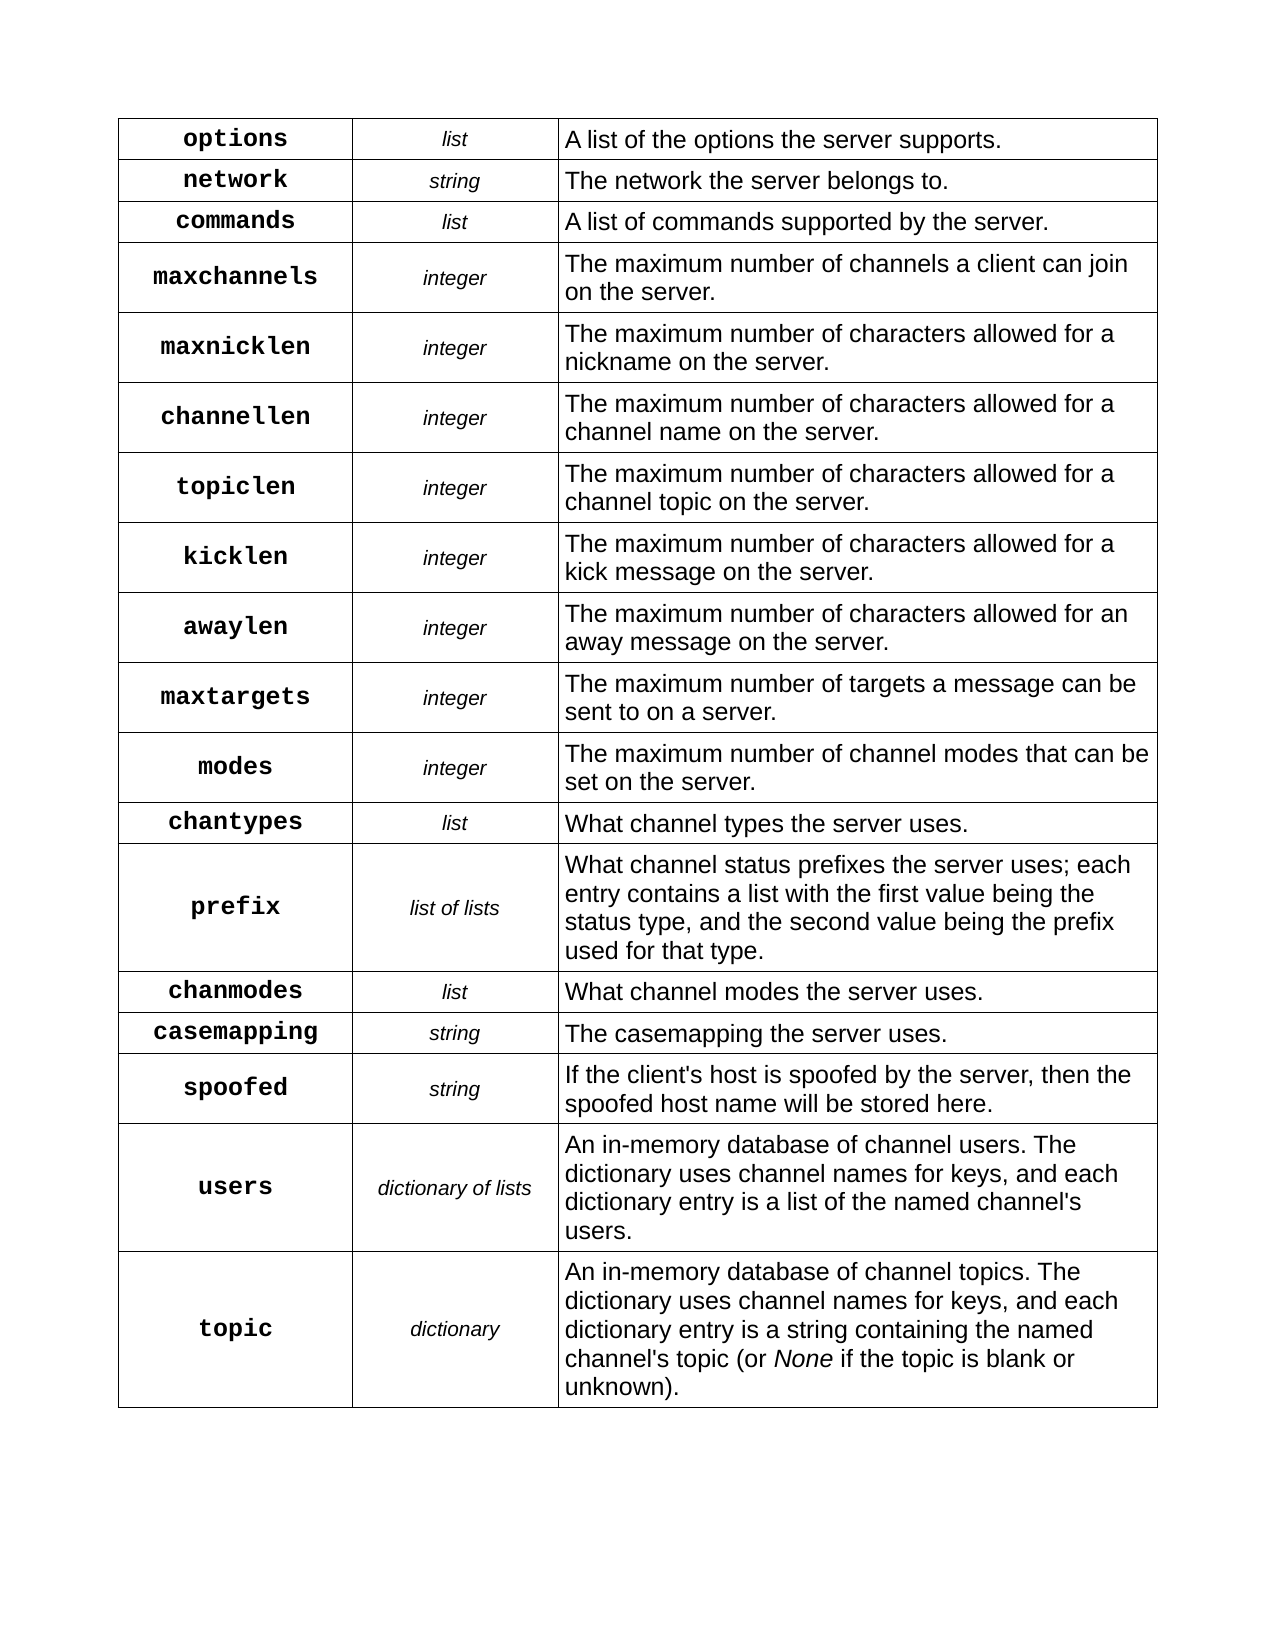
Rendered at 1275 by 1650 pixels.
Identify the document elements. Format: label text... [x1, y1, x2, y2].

table_cell dictionary [353, 1252, 558, 1407]
table_cell The maximum number of targets a message can be sent to on a server. [559, 663, 1157, 732]
table_cell options [119, 119, 352, 159]
table_cell users [119, 1124, 352, 1251]
table_cell If the client's host is spoofed by the server, then the spoofed host name will be stored here. [559, 1054, 1157, 1123]
table_cell integer [353, 313, 558, 382]
table_cell The maximum number of characters allowed for a channel name on the server. [559, 383, 1157, 452]
table_cell The maximum number of characters allowed for a nickname on the server. [559, 313, 1157, 382]
table_cell What channel status prefixes the server uses; each entry contains a list with the first value being the status type, and the second value being the prefix used for that type. [559, 844, 1157, 971]
table_cell chantypes [119, 803, 352, 843]
table_cell integer [353, 593, 558, 662]
table_cell An in-memory database of channel users. The dictionary uses channel names for keys, and each dictionary entry is a list of the named channel's users. [559, 1124, 1157, 1251]
table_cell The maximum number of channel modes that can be set on the server. [559, 733, 1157, 802]
table_cell A list of commands supported by the server. [559, 202, 1157, 242]
table_cell integer [353, 523, 558, 592]
table_cell list of lists [353, 844, 558, 971]
table_cell The casemapping the server uses. [559, 1013, 1157, 1053]
table_cell channellen [119, 383, 352, 452]
table_cell topiclen [119, 453, 352, 522]
table_cell awaylen [119, 593, 352, 662]
table_cell chanmodes [119, 972, 352, 1012]
table_cell The maximum number of channels a client can join on the server. [559, 243, 1157, 312]
table_cell network [119, 160, 352, 201]
table_cell modes [119, 733, 352, 802]
table_cell The maximum number of characters allowed for an away message on the server. [559, 593, 1157, 662]
table_cell The maximum number of characters allowed for a kick message on the server. [559, 523, 1157, 592]
table_cell A list of the options the server supports. [559, 119, 1157, 159]
table_cell maxchannels [119, 243, 352, 312]
table_cell integer [353, 243, 558, 312]
table_cell spoofed [119, 1054, 352, 1123]
table_cell prefix [119, 844, 352, 971]
table_cell integer [353, 383, 558, 452]
table_cell integer [353, 453, 558, 522]
table_cell list [353, 119, 558, 159]
table_cell maxnicklen [119, 313, 352, 382]
table_cell What channel types the server uses. [559, 803, 1157, 843]
table_cell list [353, 972, 558, 1012]
table_cell The network the server belongs to. [559, 160, 1157, 201]
table_cell An in-memory database of channel topics. The dictionary uses channel names for keys, and each dictionary entry is a string containing the named channel's topic (or None if the topic is blank or unknown). [559, 1252, 1157, 1407]
table_cell commands [119, 202, 352, 242]
table_cell integer [353, 663, 558, 732]
table_cell What channel modes the server uses. [559, 972, 1157, 1012]
table_cell kicklen [119, 523, 352, 592]
table_cell list [353, 202, 558, 242]
table_cell list [353, 803, 558, 843]
table_cell string [353, 1013, 558, 1053]
table_cell topic [119, 1252, 352, 1407]
table_cell string [353, 160, 558, 201]
table_cell maxtargets [119, 663, 352, 732]
table_cell casemapping [119, 1013, 352, 1053]
table_cell string [353, 1054, 558, 1123]
table_cell integer [353, 733, 558, 802]
table_cell The maximum number of characters allowed for a channel topic on the server. [559, 453, 1157, 522]
table_cell dictionary of lists [353, 1124, 558, 1251]
